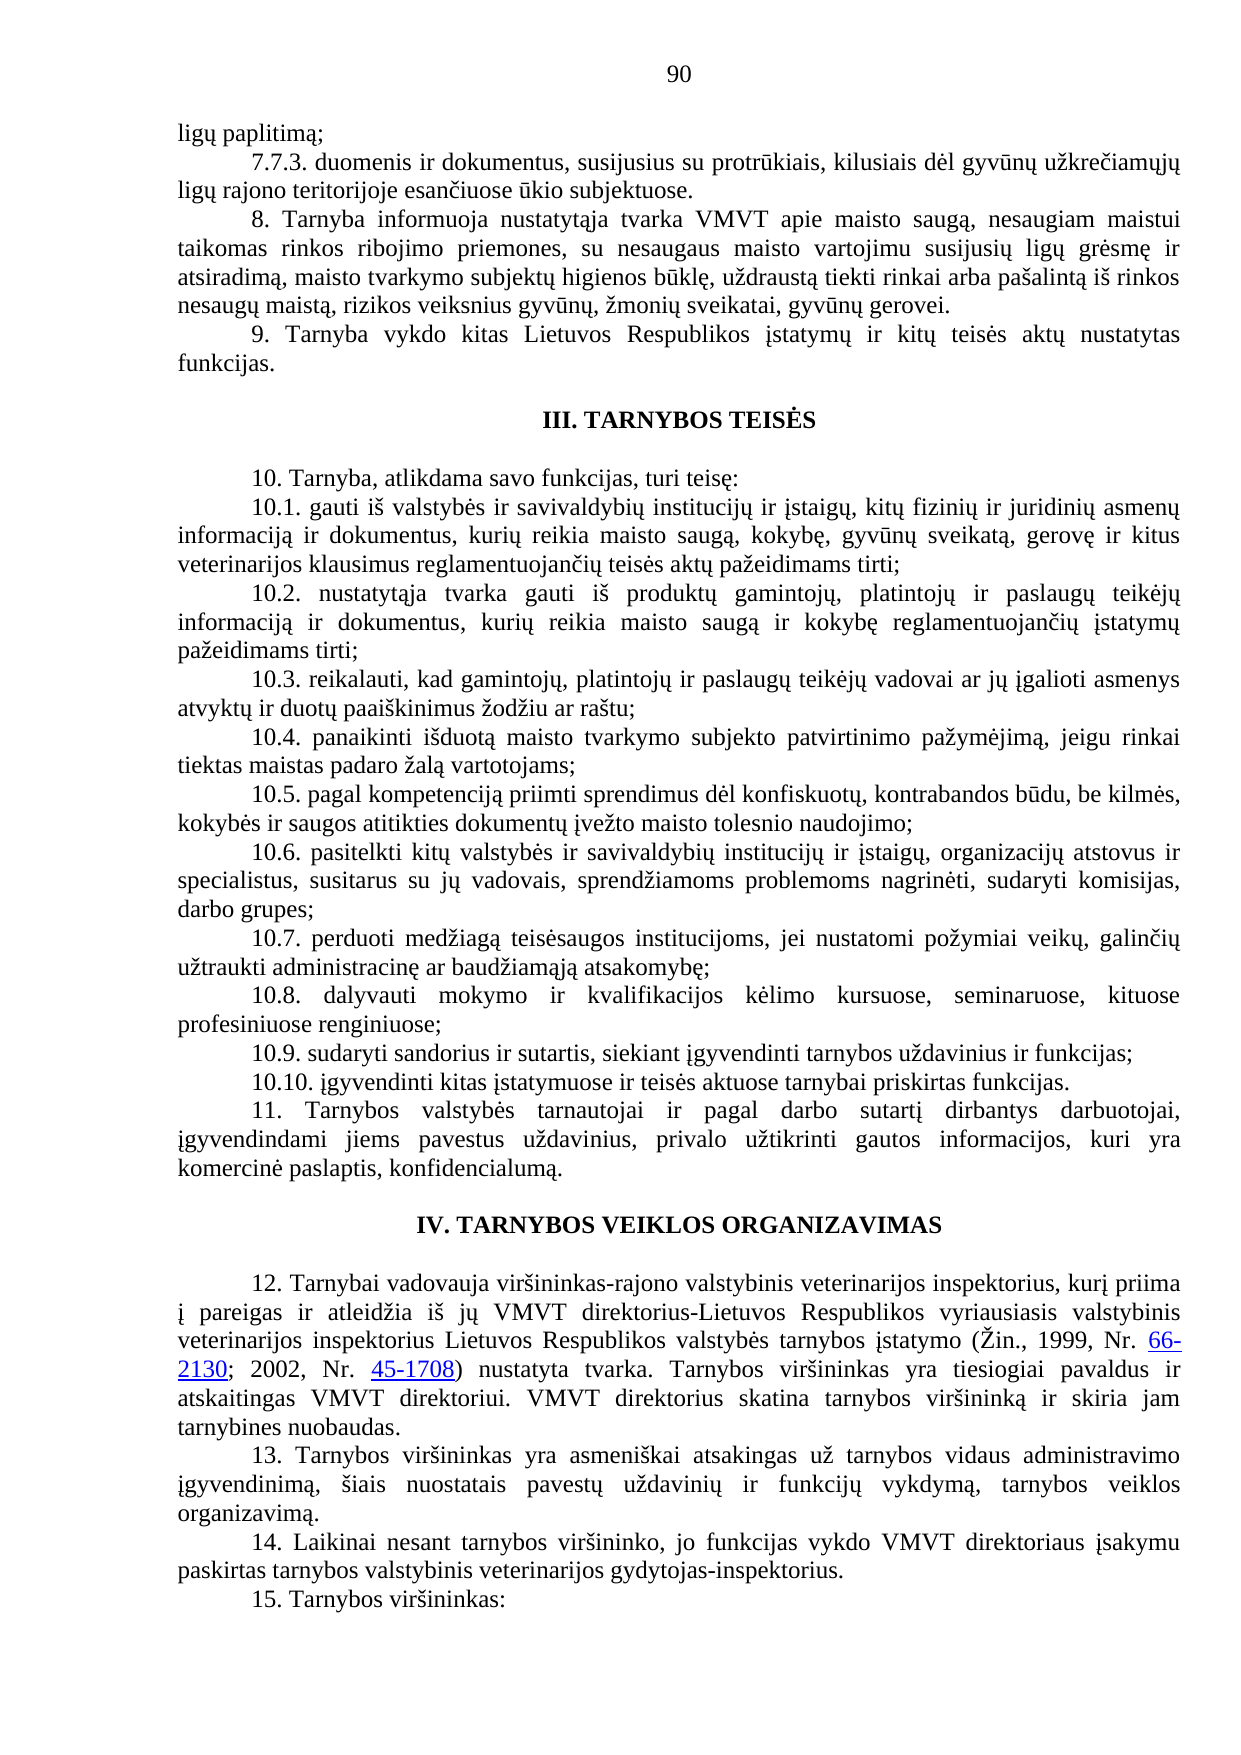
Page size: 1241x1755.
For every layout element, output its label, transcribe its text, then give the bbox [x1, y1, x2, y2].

text 10.9. sudaryti sandorius ir sutartis, siekiant įgyvendinti tarnybos uždavinius ir funkcijas; [177, 1038, 1181, 1067]
text 9. Tarnyba vykdo kitas Lietuvos Respublikos įstatymų ir kitų teisės aktų nustatytas funkcijas. [177, 319, 1181, 377]
text 10.1. gauti iš valstybės ir savivaldybių institucijų ir įstaigų, kitų fizinių ir juridinių asmenų informaciją ir dokumentus, kurių reikia maisto saugą, kokybę, gyvūnų sveikatą, gerovę ir kitus veterinarijos klausimus reglamentuojančių teisės aktų pažeidimams tirti; [177, 492, 1181, 578]
text 10.10. įgyvendinti kitas įstatymuose ir teisės aktuose tarnybai priskirtas funkcijas. [177, 1067, 1181, 1096]
text 10.5. pagal kompetenciją priimti sprendimus dėl konfiskuotų, kontrabandos būdu, be kilmės, kokybės ir saugos atitikties dokumentų įvežto maisto tolesnio naudojimo; [177, 779, 1181, 837]
text 10.6. pasitelkti kitų valstybės ir savivaldybių institucijų ir įstaigų, organizacijų atstovus ir specialistus, susitarus su jų vadovais, sprendžiamoms problemoms nagrinėti, sudaryti komisijas, darbo grupes; [177, 837, 1181, 923]
text III. TARNYBOS TEISĖS [177, 406, 1181, 434]
text 10. Tarnyba, atlikdama savo funkcijas, turi teisę: [177, 463, 1181, 492]
text IV. TARNYBOS VEIKLOS ORGANIZAVIMAS [177, 1211, 1181, 1239]
text ligų paplitimą; [177, 118, 1181, 147]
text 8. Tarnyba informuoja nustatytąja tvarka VMVT apie maisto saugą, nesaugiam maistui taikomas rinkos ribojimo priemones, su nesaugaus maisto vartojimu susijusių ligų grėsmę ir atsiradimą, maisto tvarkymo subjektų higienos būklę, uždraustą tiekti rinkai arba pašalintą iš rinkos nesaugų maistą, rizikos veiksnius gyvūnų, žmonių sveikatai, gyvūnų gerovei. [177, 204, 1181, 319]
text 10.8. dalyvauti mokymo ir kvalifikacijos kėlimo kursuose, seminaruose, kituose profesiniuose renginiuose; [177, 981, 1181, 1038]
text 10.7. perduoti medžiagą teisėsaugos institucijoms, jei nustatomi požymiai veikų, galinčių užtraukti administracinę ar baudžiamąją atsakomybę; [177, 923, 1181, 981]
text 15. Tarnybos viršininkas: [177, 1584, 1181, 1613]
text 13. Tarnybos viršininkas yra asmeniškai atsakingas už tarnybos vidaus administravimo įgyvendinimą, šiais nuostatais pavestų uždavinių ir funkcijų vykdymą, tarnybos veiklos organizavimą. [177, 1441, 1181, 1527]
text 11. Tarnybos valstybės tarnautojai ir pagal darbo sutartį dirbantys darbuotojai, įgyvendindami jiems pavestus uždavinius, privalo užtikrinti gautos informacijos, kuri yra komercinė paslaptis, konfidencialumą. [177, 1096, 1181, 1182]
text 10.2. nustatytąja tvarka gauti iš produktų gamintojų, platintojų ir paslaugų teikėjų informaciją ir dokumentus, kurių reikia maisto saugą ir kokybę reglamentuojančių įstatymų pažeidimams tirti; [177, 578, 1181, 664]
text 10.3. reikalauti, kad gamintojų, platintojų ir paslaugų teikėjų vadovai ar jų įgalioti asmenys atvyktų ir duotų paaiškinimus žodžiu ar raštu; [177, 664, 1181, 722]
text 12. Tarnybai vadovauja viršininkas-rajono valstybinis veterinarijos inspektorius, kurį priima į pareigas ir atleidžia iš jų VMVT direktorius-Lietuvos Respublikos vyriausiasis valstybinis veterinarijos inspektorius Lietuvos Respublikos valstybės tarnybos įstatymo (Žin., 1999, Nr. 66-2130; 2002, Nr. 45-1708) nustatyta tvarka. Tarnybos viršininkas yra tiesiogiai pavaldus ir atskaitingas VMVT direktoriui. VMVT direktorius skatina tarnybos viršininką ir skiria jam tarnybines nuobaudas. [177, 1268, 1181, 1441]
text 10.4. panaikinti išduotą maisto tvarkymo subjekto patvirtinimo pažymėjimą, jeigu rinkai tiektas maistas padaro žalą vartotojams; [177, 722, 1181, 779]
text 14. Laikinai nesant tarnybos viršininko, jo funkcijas vykdo VMVT direktoriaus įsakymu paskirtas tarnybos valstybinis veterinarijos gydytojas-inspektorius. [177, 1527, 1181, 1584]
text 7.7.3. duomenis ir dokumentus, susijusius su protrūkiais, kilusiais dėl gyvūnų užkrečiamųjų ligų rajono teritorijoje esančiuose ūkio subjektuose. [177, 147, 1181, 204]
